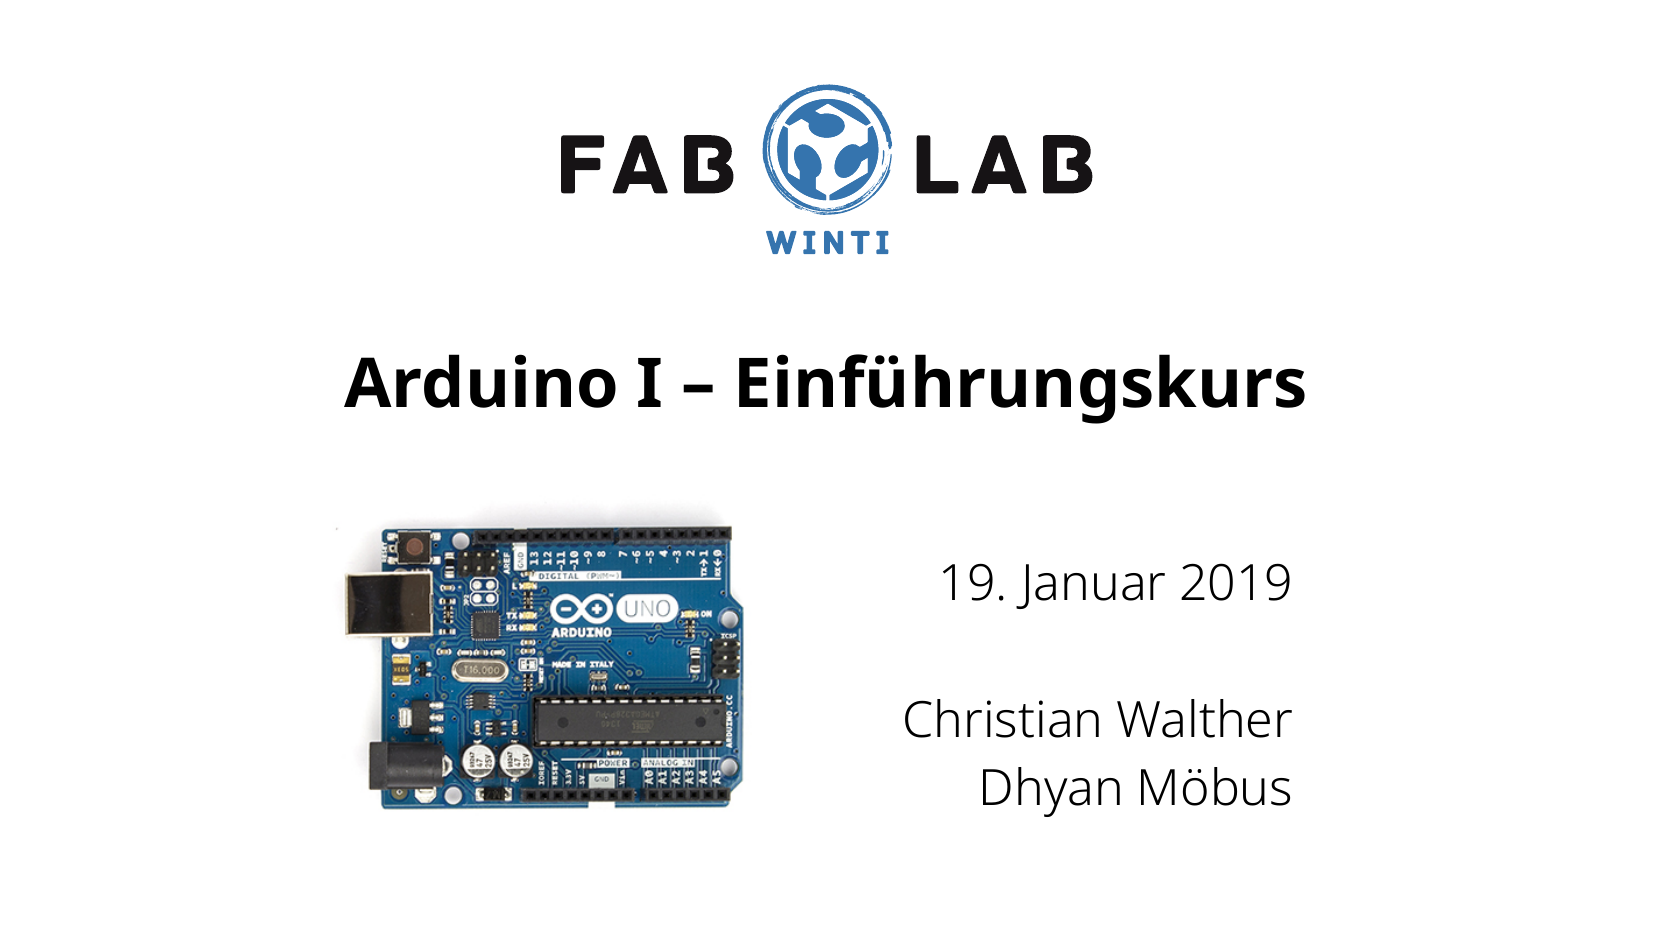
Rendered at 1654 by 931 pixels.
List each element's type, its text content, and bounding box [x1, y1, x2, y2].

text_box 19. Januar 2019 Christian Walther Dhyan Möbus [859, 539, 1309, 794]
picture [286, 494, 810, 839]
picture [561, 84, 1093, 255]
title Arduino I – Einführungskurs [82, 302, 1571, 459]
